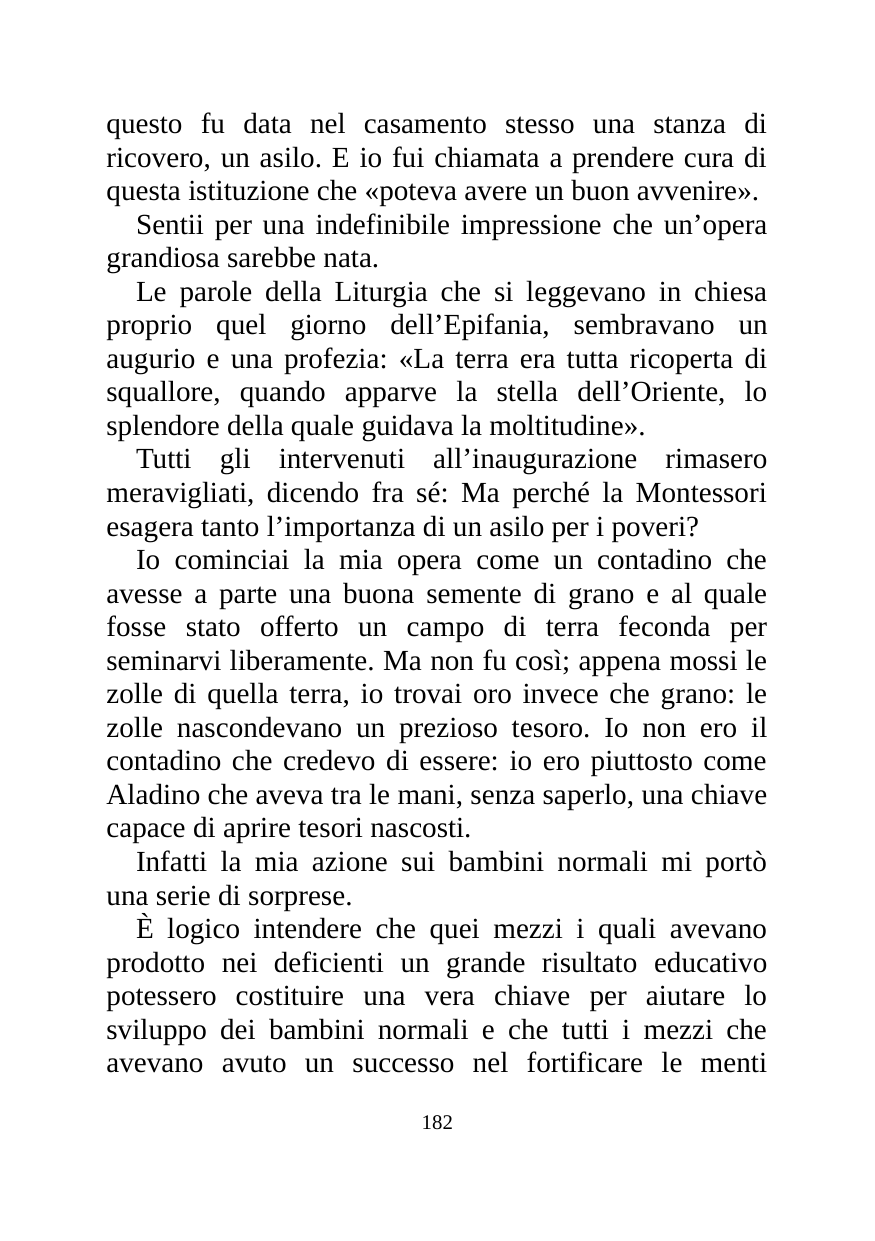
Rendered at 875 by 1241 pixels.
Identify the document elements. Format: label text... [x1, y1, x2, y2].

text Le parole della Liturgia che si leggevano in chiesa proprio quel giorno dell’Epifania, sembravano un augurio e una profezia: «La terra era tutta ricoperta di squallore, quando apparve la stella dell’Oriente, lo splendore della quale guidava la moltitudine». [106, 274, 768, 442]
text Tutti gli intervenuti all’inaugurazione rimasero meravigliati, dicendo fra sé: Ma perché la Montessori esagera tanto l’importanza di un asilo per i poveri? [106, 442, 768, 542]
text Sentii per una indefinibile impressione che un’opera grandiosa sarebbe nata. [106, 207, 768, 274]
text Io cominciai la mia opera come un contadino che avesse a parte una buona semente di grano e al quale fosse stato offerto un campo di terra feconda per seminarvi liberamente. Ma non fu così; appena mossi le zolle di quella terra, io trovai oro invece che grano: le zolle nascondevano un prezioso tesoro. Io non ero il contadino che credevo di essere: io ero piuttosto come Aladino che aveva tra le mani, senza saperlo, una chiave capace di aprire tesori nascosti. [106, 542, 768, 844]
text questo fu data nel casamento stesso una stanza di ricovero, un asilo. E io fui chiamata a prendere cura di questa istituzione che «poteva avere un buon avvenire». [106, 106, 768, 207]
text Infatti la mia azione sui bambini normali mi portò una serie di sorprese. [106, 844, 768, 911]
text È logico intendere che quei mezzi i quali avevano prodotto nei deficienti un grande risultato educativo potessero costituire una vera chiave per aiutare lo sviluppo dei bambini normali e che tutti i mezzi che avevano avuto un successo nel fortificare le menti [106, 911, 768, 1079]
